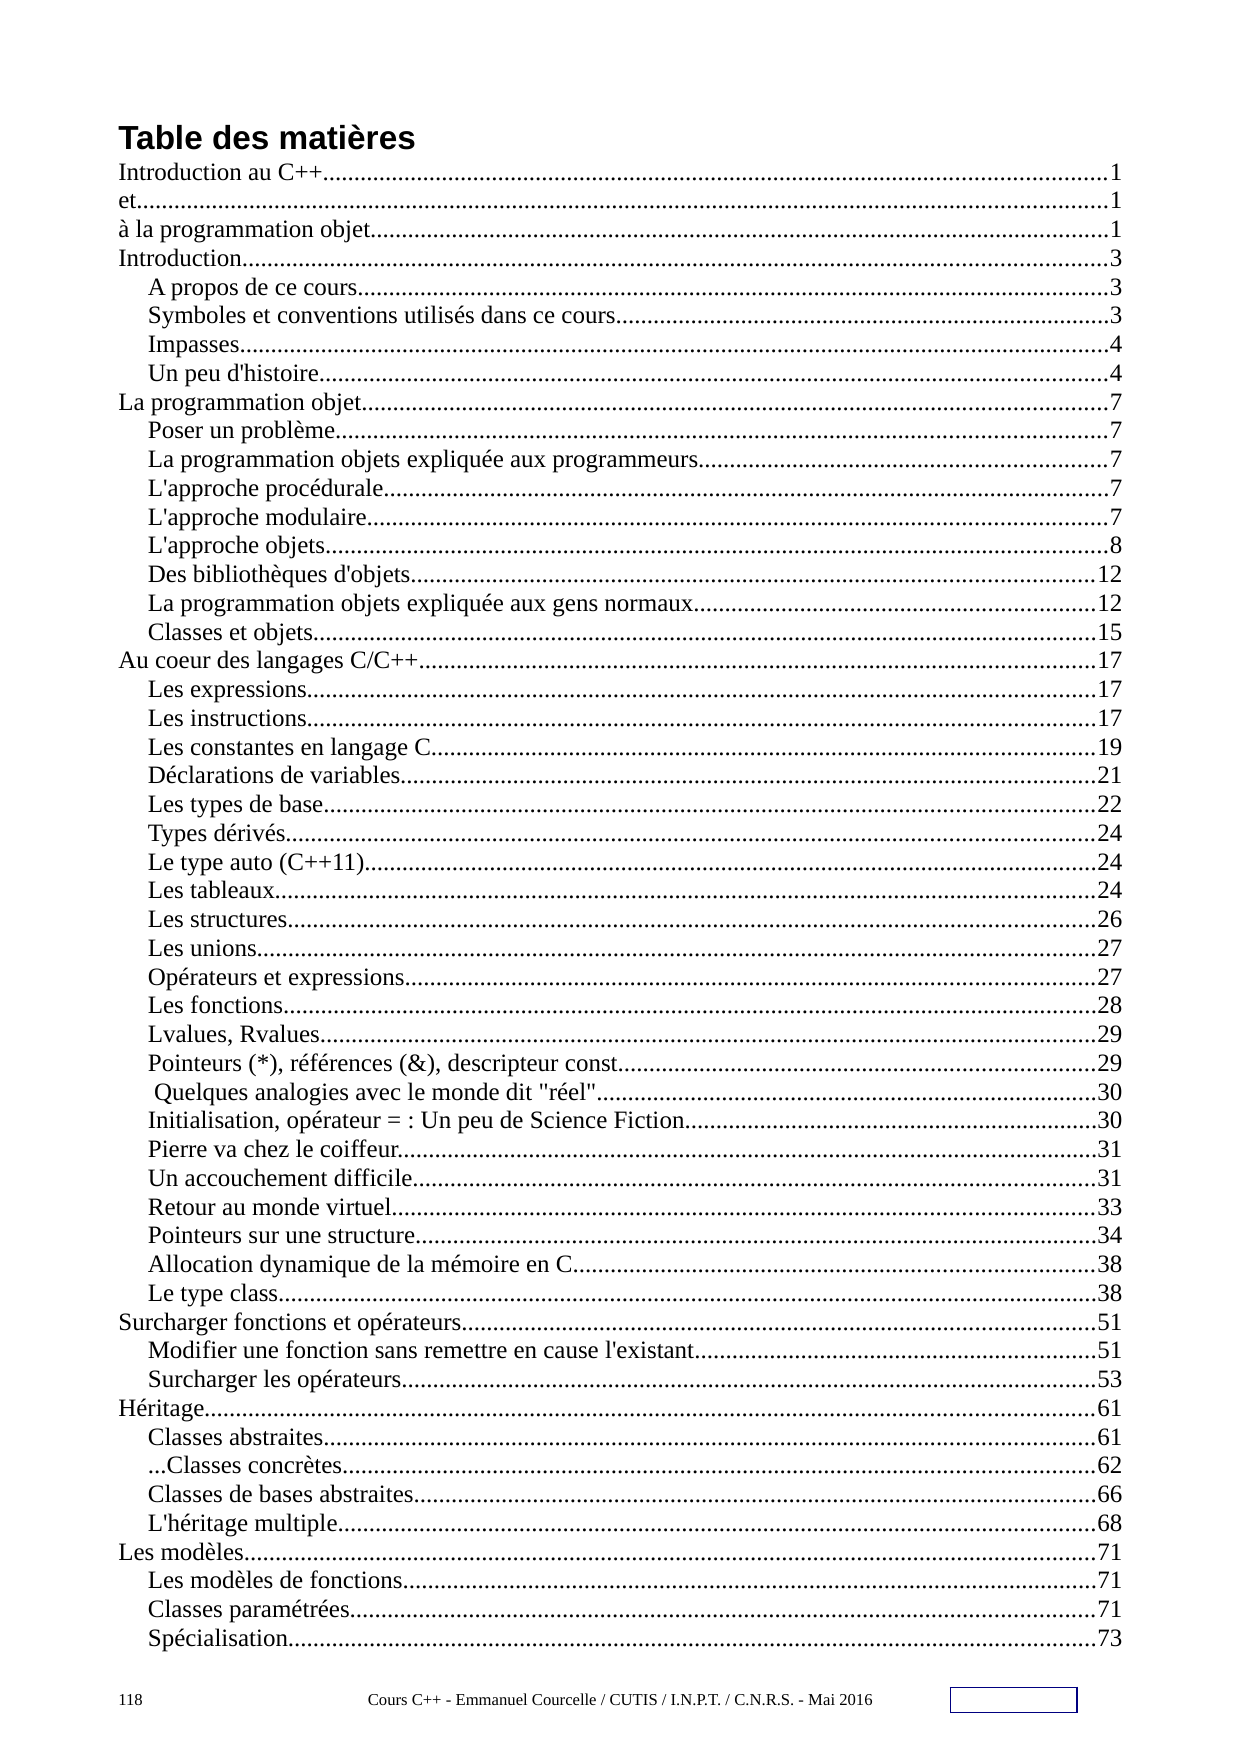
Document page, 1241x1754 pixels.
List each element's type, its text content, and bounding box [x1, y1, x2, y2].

text Les fonctions 28 [148, 990, 1122, 1019]
text Les instructions 17 [148, 703, 1122, 732]
text Allocation dynamique de la mémoire en C 38 [148, 1249, 1122, 1278]
text et 1 [118, 185, 1122, 214]
text Surcharger les opérateurs 53 [148, 1364, 1122, 1393]
text Les constantes en langage C 19 [148, 732, 1122, 760]
text Symboles et conventions utilisés dans ce cours 3 [148, 300, 1122, 329]
text Pointeurs sur une structure 34 [148, 1220, 1122, 1249]
text L'approche objets 8 [148, 530, 1122, 559]
text Classes paramétrées 71 [148, 1594, 1122, 1623]
text Un accouchement difficile 31 [148, 1163, 1122, 1192]
text Introduction 3 [118, 243, 1122, 272]
text Lvalues, Rvalues 29 [148, 1019, 1122, 1048]
text A propos de ce cours 3 [148, 272, 1122, 300]
text Quelques analogies avec le monde dit "réel" 30 [148, 1077, 1122, 1105]
text Poser un problème 7 [148, 415, 1122, 444]
text Retour au monde virtuel... 33 [148, 1192, 1122, 1220]
text Les unions 27 [148, 933, 1122, 962]
text ...Classes concrètes 62 [148, 1450, 1122, 1479]
text Déclarations de variables 21 [148, 760, 1122, 789]
text Spécialisation 73 [148, 1623, 1122, 1652]
text Opérateurs et expressions 27 [148, 962, 1122, 990]
text L'approche procédurale 7 [148, 473, 1122, 502]
text Les modèles 71 [118, 1537, 1122, 1565]
text Surcharger fonctions et opérateurs 51 [118, 1307, 1122, 1335]
text L'héritage multiple 68 [148, 1508, 1122, 1537]
text Les structures 26 [148, 904, 1122, 933]
text Héritage 61 [118, 1393, 1122, 1422]
text L'approche modulaire 7 [148, 502, 1122, 530]
text Types dérivés 24 [148, 818, 1122, 847]
subtitle Table des matières [118, 118, 1122, 157]
text La programmation objet 7 [118, 387, 1122, 415]
text Les types de base 22 [148, 789, 1122, 818]
text Initialisation, opérateur = : Un peu de Science Fiction 30 [148, 1105, 1122, 1134]
text Le type auto (C++11) 24 [148, 847, 1122, 875]
text La programmation objets expliquée aux gens normaux 12 [148, 588, 1122, 617]
text Un peu d'histoire. 4 [148, 358, 1122, 387]
text Classes abstraites... 61 [148, 1422, 1122, 1450]
text Des bibliothèques d'objets 12 [148, 559, 1122, 588]
text Pointeurs (*), références (&), descripteur const 29 [148, 1048, 1122, 1077]
text Impasses... 4 [148, 329, 1122, 358]
text Pierre va chez le coiffeur... 31 [148, 1134, 1122, 1163]
text Au coeur des langages C/C++ 17 [118, 645, 1122, 674]
text Les expressions 17 [148, 674, 1122, 703]
text à la programmation objet 1 [118, 214, 1122, 243]
text La programmation objets expliquée aux programmeurs 7 [148, 444, 1122, 473]
text Le type class 38 [148, 1278, 1122, 1307]
text Modifier une fonction sans remettre en cause l'existant 51 [148, 1335, 1122, 1364]
text Introduction au C++ 1 [118, 157, 1122, 185]
text Les modèles de fonctions 71 [148, 1565, 1122, 1594]
text Classes et objets 15 [148, 617, 1122, 645]
text Les tableaux 24 [148, 875, 1122, 904]
text Classes de bases abstraites 66 [148, 1479, 1122, 1508]
